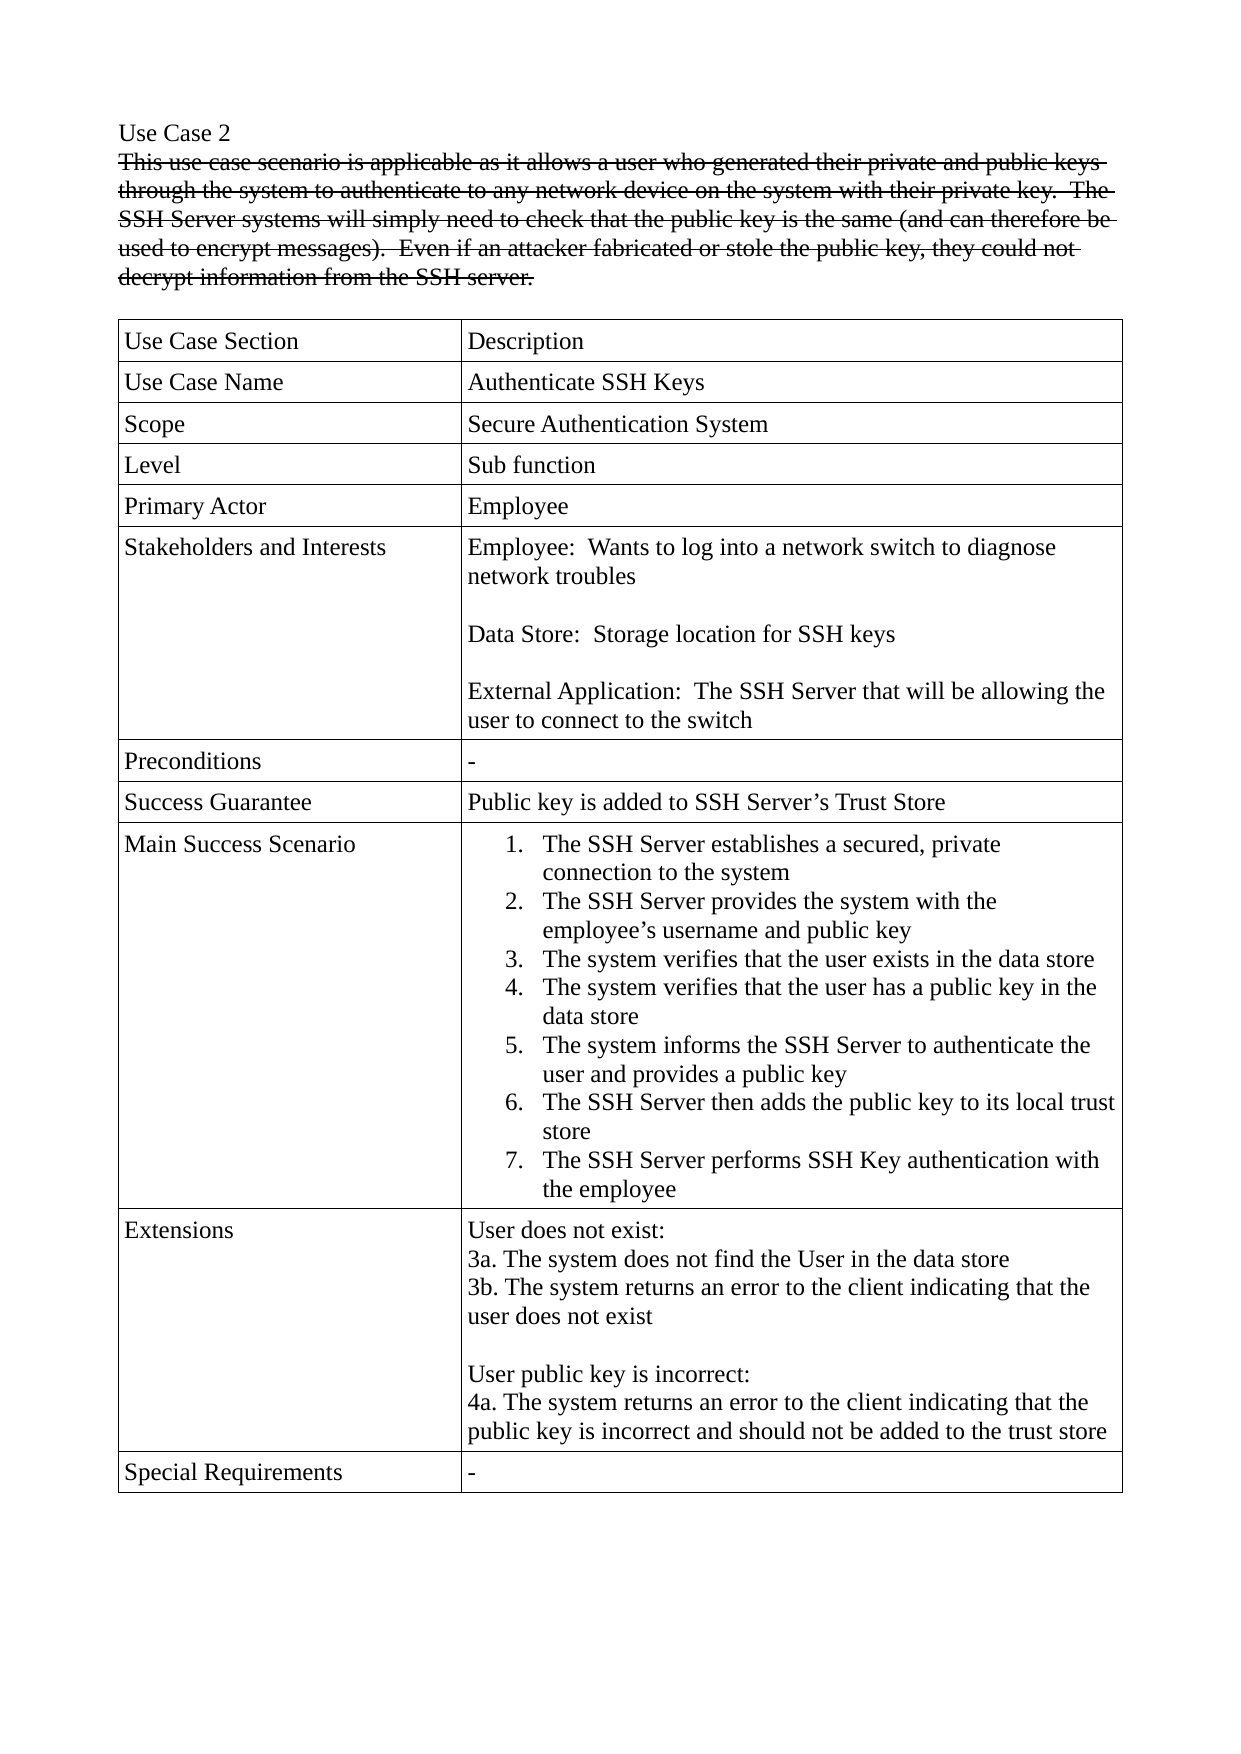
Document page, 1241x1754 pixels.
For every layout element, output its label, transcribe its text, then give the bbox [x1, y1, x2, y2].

table_cell - [462, 1452, 1122, 1492]
table_cell Use Case Name [119, 362, 461, 402]
table_header Description [462, 320, 1122, 361]
table_cell Authenticate SSH Keys [462, 362, 1122, 402]
table_cell Preconditions [119, 740, 461, 781]
table_cell Scope [119, 403, 461, 443]
table_cell Secure Authentication System [462, 403, 1122, 443]
text This use case scenario is applicable as it allows a user who generated their private and public keys through the system to authenticate to any network device on the system with their private key. The SSH Server systems will simply need to check that the public key is the same (and can therefore be used to encrypt messages). Even if an attacker fabricated or stole the public key, they could not decrypt information from the SSH server. [118, 147, 1122, 291]
table_cell - [462, 740, 1122, 781]
table_cell Employee: Wants to log into a network switch to diagnose network troubles Data Store: Storage location for SSH keys External Application: The SSH Server that will be allowing the user to connect to the switch [462, 527, 1122, 739]
table_cell Stakeholders and Interests [119, 527, 461, 739]
table_cell Sub function [462, 444, 1122, 484]
table_cell Level [119, 444, 461, 484]
table_header Use Case Section [119, 320, 461, 361]
table_cell Main Success Scenario [119, 823, 461, 1208]
table_cell The SSH Server establishes a secured, private connection to the system The SSH Server provides the system with the employee’s username and public key The system verifies that the user exists in the data store The system verifies that the user has a public key in the data store The system informs the SSH Server to authenticate the user and provides a public key The SSH Server then adds the public key to its local trust store The SSH Server performs SSH Key authentication with the employee [462, 823, 1122, 1208]
table_cell User does not exist: 3a. The system does not find the User in the data store 3b. The system returns an error to the client indicating that the user does not exist User public key is incorrect: 4a. The system returns an error to the client indicating that the public key is incorrect and should not be added to the trust store [462, 1209, 1122, 1451]
table_cell Employee [462, 485, 1122, 526]
table_cell Extensions [119, 1209, 461, 1451]
table_cell Primary Actor [119, 485, 461, 526]
table_cell Special Requirements [119, 1452, 461, 1492]
table_cell Success Guarantee [119, 782, 461, 822]
table_cell Public key is added to SSH Server’s Trust Store [462, 782, 1122, 822]
text Use Case 2 [118, 118, 1122, 147]
